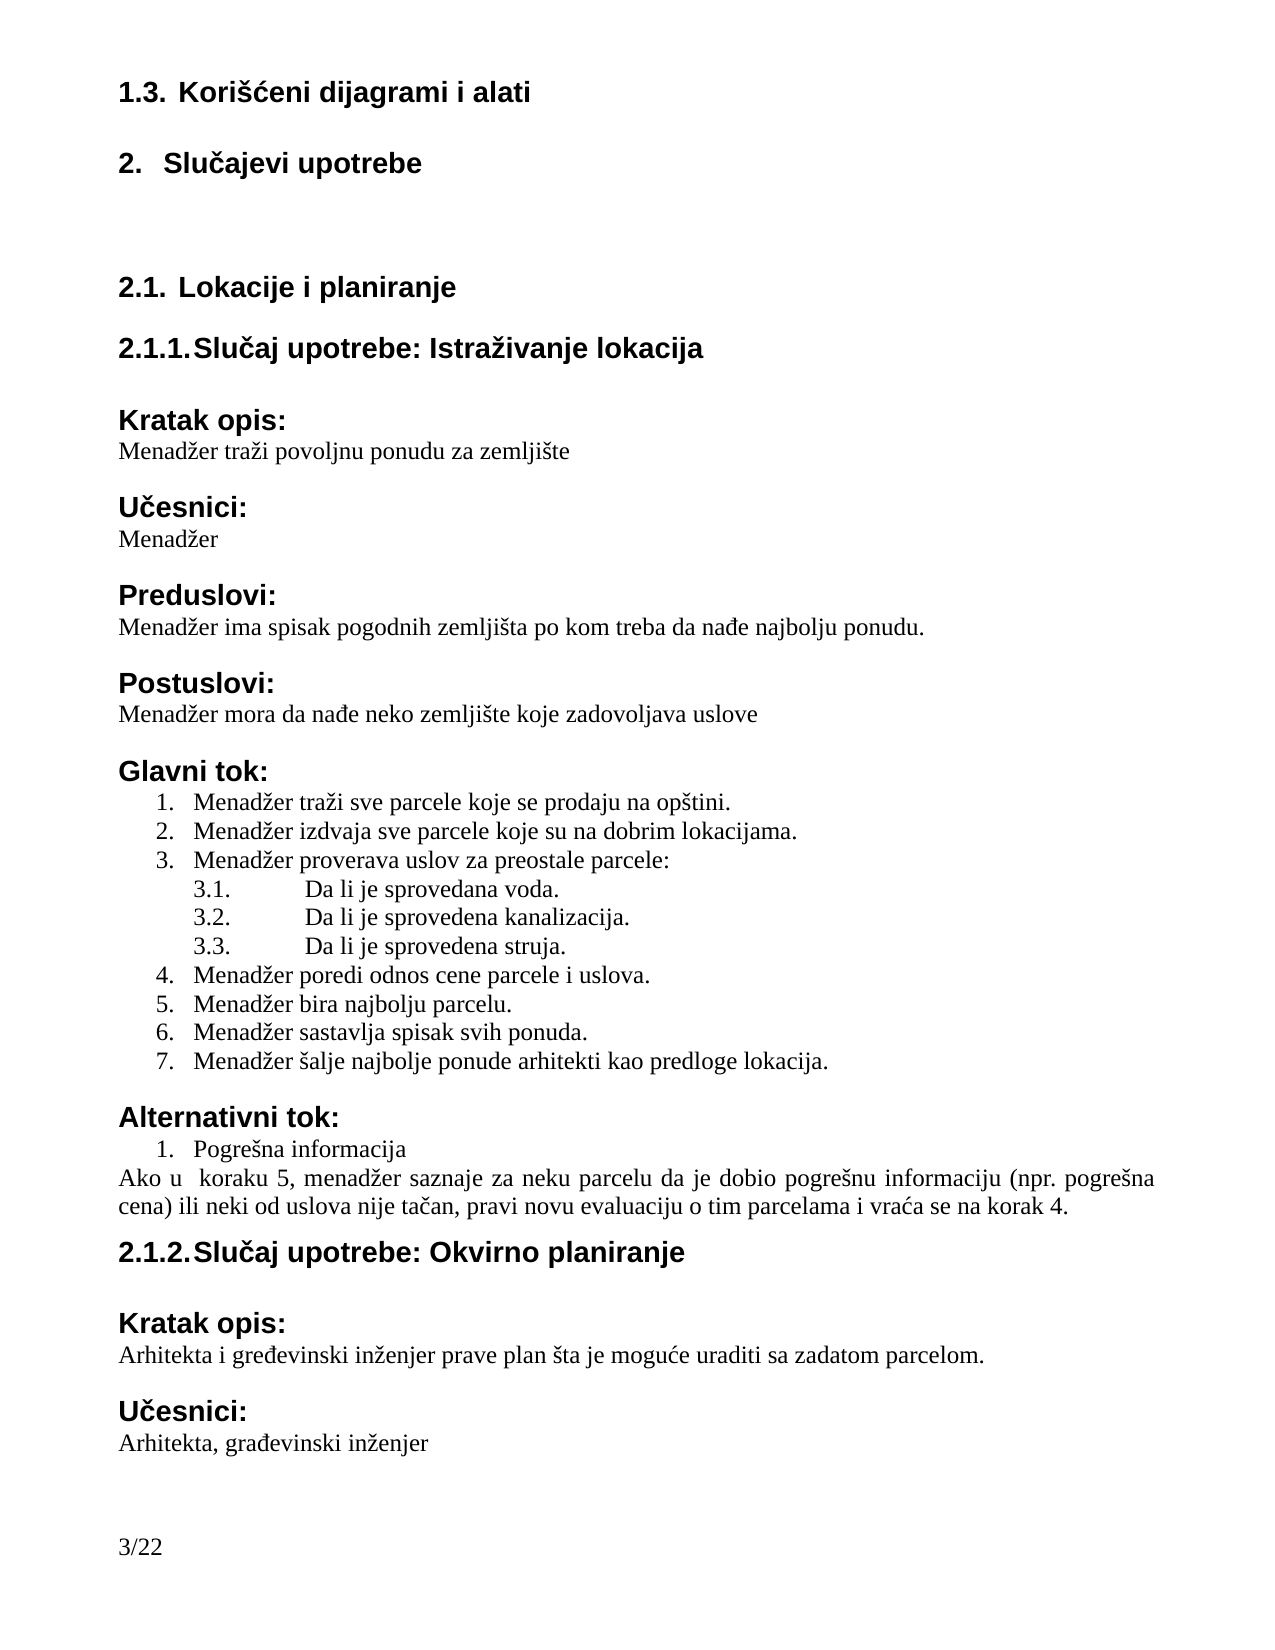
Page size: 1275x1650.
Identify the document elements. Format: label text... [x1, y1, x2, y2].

subtitle Alternativni tok: [118, 1100, 1157, 1134]
list Menadžer bira najbolju parcelu. [156, 989, 1157, 1017]
list Pogrešna informacija [156, 1134, 1157, 1163]
list Menadžer poredi odnos cene parcele i uslova. [156, 960, 1157, 989]
list Da li je sprovedena struja. [193, 931, 1157, 960]
subtitle Glavni tok: [118, 754, 1157, 787]
text Menadžer mora da nađe neko zemljište koje zadovoljava uslove [118, 699, 1157, 728]
list Menadžer šalje najbolje ponude arhitekti kao predloge lokacija. [156, 1046, 1157, 1075]
list Menadžer sastavlja spisak svih ponuda. [156, 1017, 1157, 1046]
text Menadžer traži povoljnu ponudu za zemljište [118, 436, 1157, 465]
text Ako u koraku 5, menadžer saznaje za neku parcelu da je dobio pogrešnu informaciju (npr. pogrešna cena) ili neki od uslova nije tačan, pravi novu evaluaciju o tim parcelama i vraća se na korak 4. [118, 1163, 1157, 1220]
subtitle Lokacije i planiranje [118, 270, 1157, 304]
subtitle Slučajevi upotrebe [118, 146, 1157, 179]
text Menadžer ima spisak pogodnih zemljišta po kom treba da nađe najbolju ponudu. [118, 612, 1157, 641]
subtitle Kratak opis: [118, 403, 1157, 436]
text Arhitekta, građevinski inženjer [118, 1428, 1157, 1456]
subtitle Preduslovi: [118, 578, 1157, 612]
subtitle Slučaj upotrebe: Okvirno planiranje [118, 1235, 1157, 1268]
list Da li je sprovedena kanalizacija. [193, 902, 1157, 931]
list Menadžer izdvaja sve parcele koje su na dobrim lokacijama. [156, 816, 1157, 845]
subtitle Kratak opis: [118, 1306, 1157, 1340]
subtitle Učesnici: [118, 490, 1157, 524]
subtitle Korišćeni dijagrami i alati [118, 75, 1157, 108]
list Menadžer traži sve parcele koje se prodaju na opštini. [156, 787, 1157, 816]
list Menadžer proverava uslov za preostale parcele: [156, 845, 1157, 874]
text Arhitekta i gređevinski inženjer prave plan šta je moguće uraditi sa zadatom parcelom. [118, 1340, 1157, 1369]
subtitle Učesnici: [118, 1394, 1157, 1428]
subtitle Postuslovi: [118, 666, 1157, 699]
list Da li je sprovedana voda. [193, 874, 1157, 902]
text Menadžer [118, 524, 1157, 553]
subtitle Slučaj upotrebe: Istraživanje lokacija [118, 331, 1157, 364]
